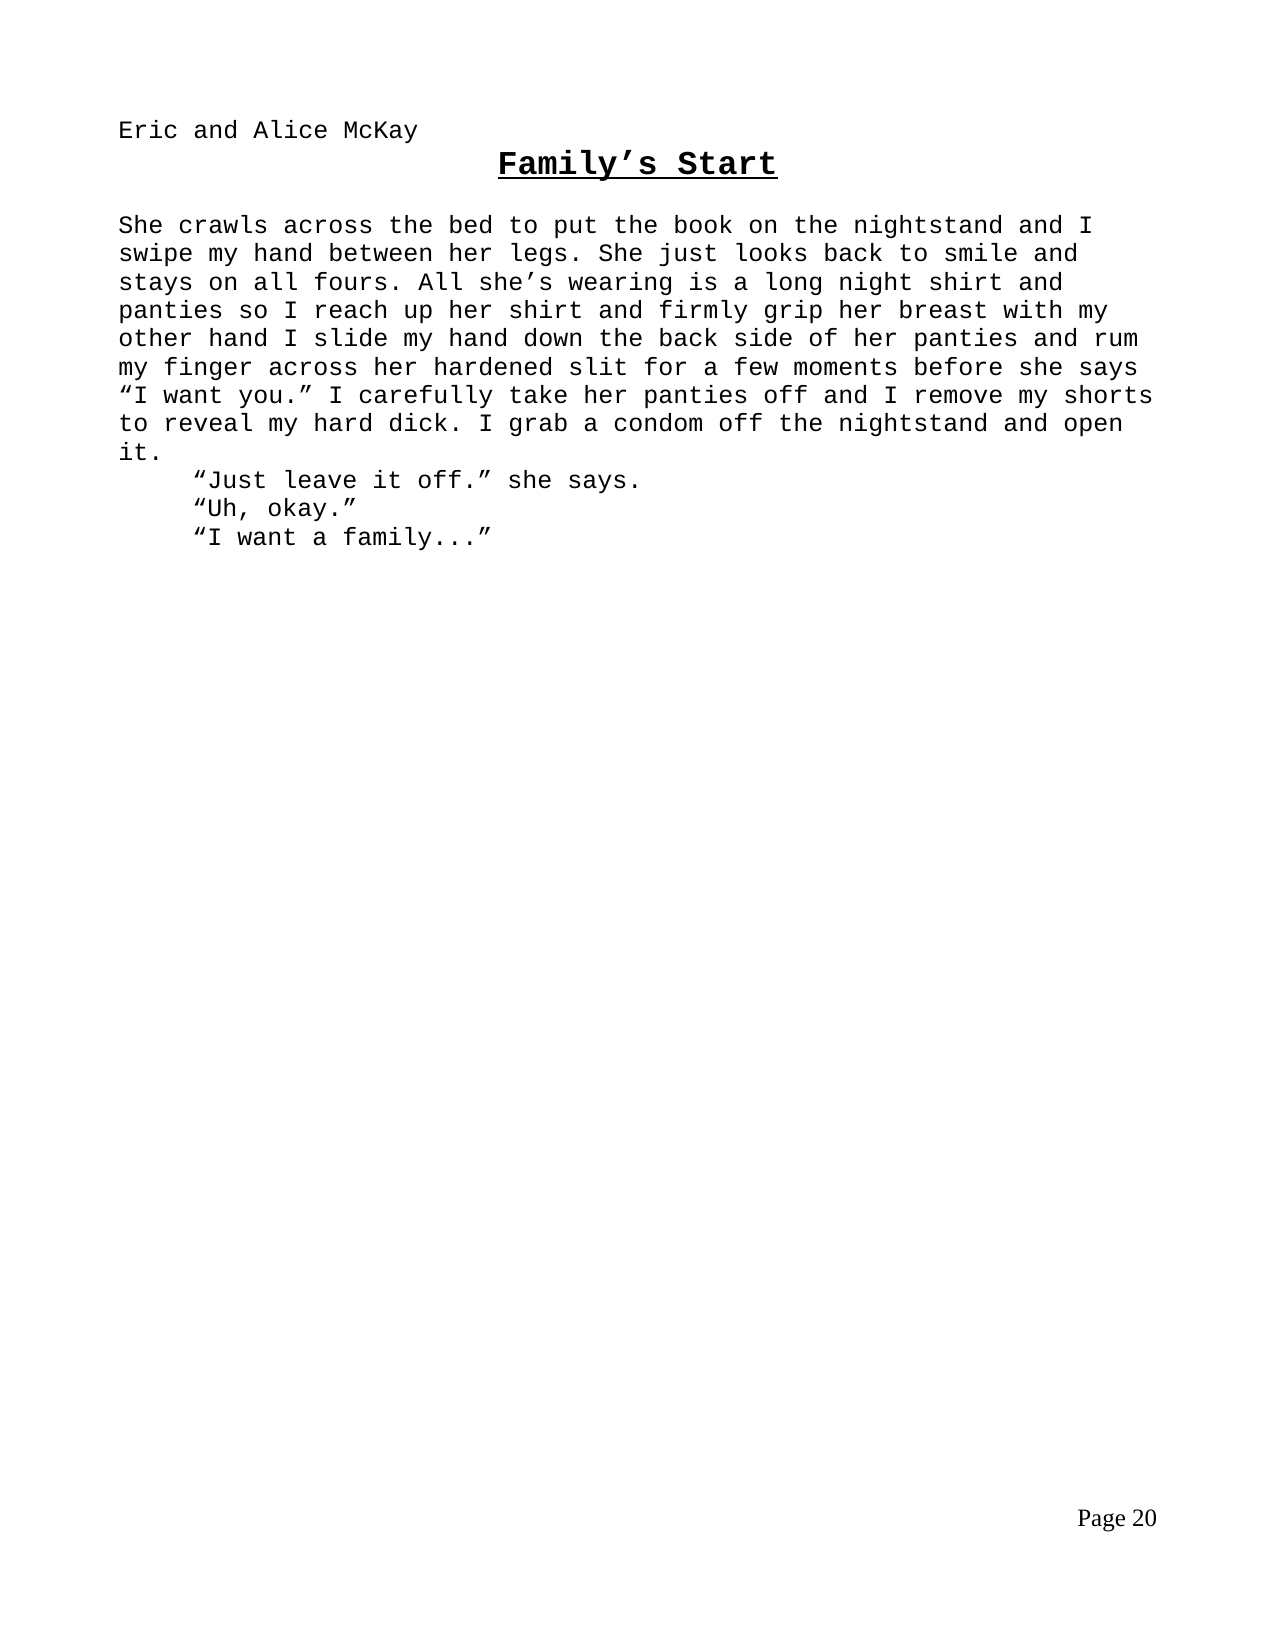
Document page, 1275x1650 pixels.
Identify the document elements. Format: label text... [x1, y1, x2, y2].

text She crawls across the bed to put the book on the nightstand and I swipe my hand between her legs. She just looks back to smile and stays on all fours. All she’s wearing is a long night shirt and panties so I reach up her shirt and firmly grip her breast with my other hand I slide my hand down the back side of her panties and rum my finger across her hardened slit for a few moments before she says “I want you.” I carefully take her panties off and I remove my shorts to reveal my hard dick. I grab a condom off the nightstand and open it. [118, 213, 1157, 468]
text Family’s Start [118, 146, 1157, 184]
text Eric and Alice McKay [118, 118, 1157, 146]
text “I want a family...” [118, 524, 1157, 553]
text “Uh, okay.” [118, 496, 1157, 524]
text “Just leave it off.” she says. [118, 468, 1157, 496]
